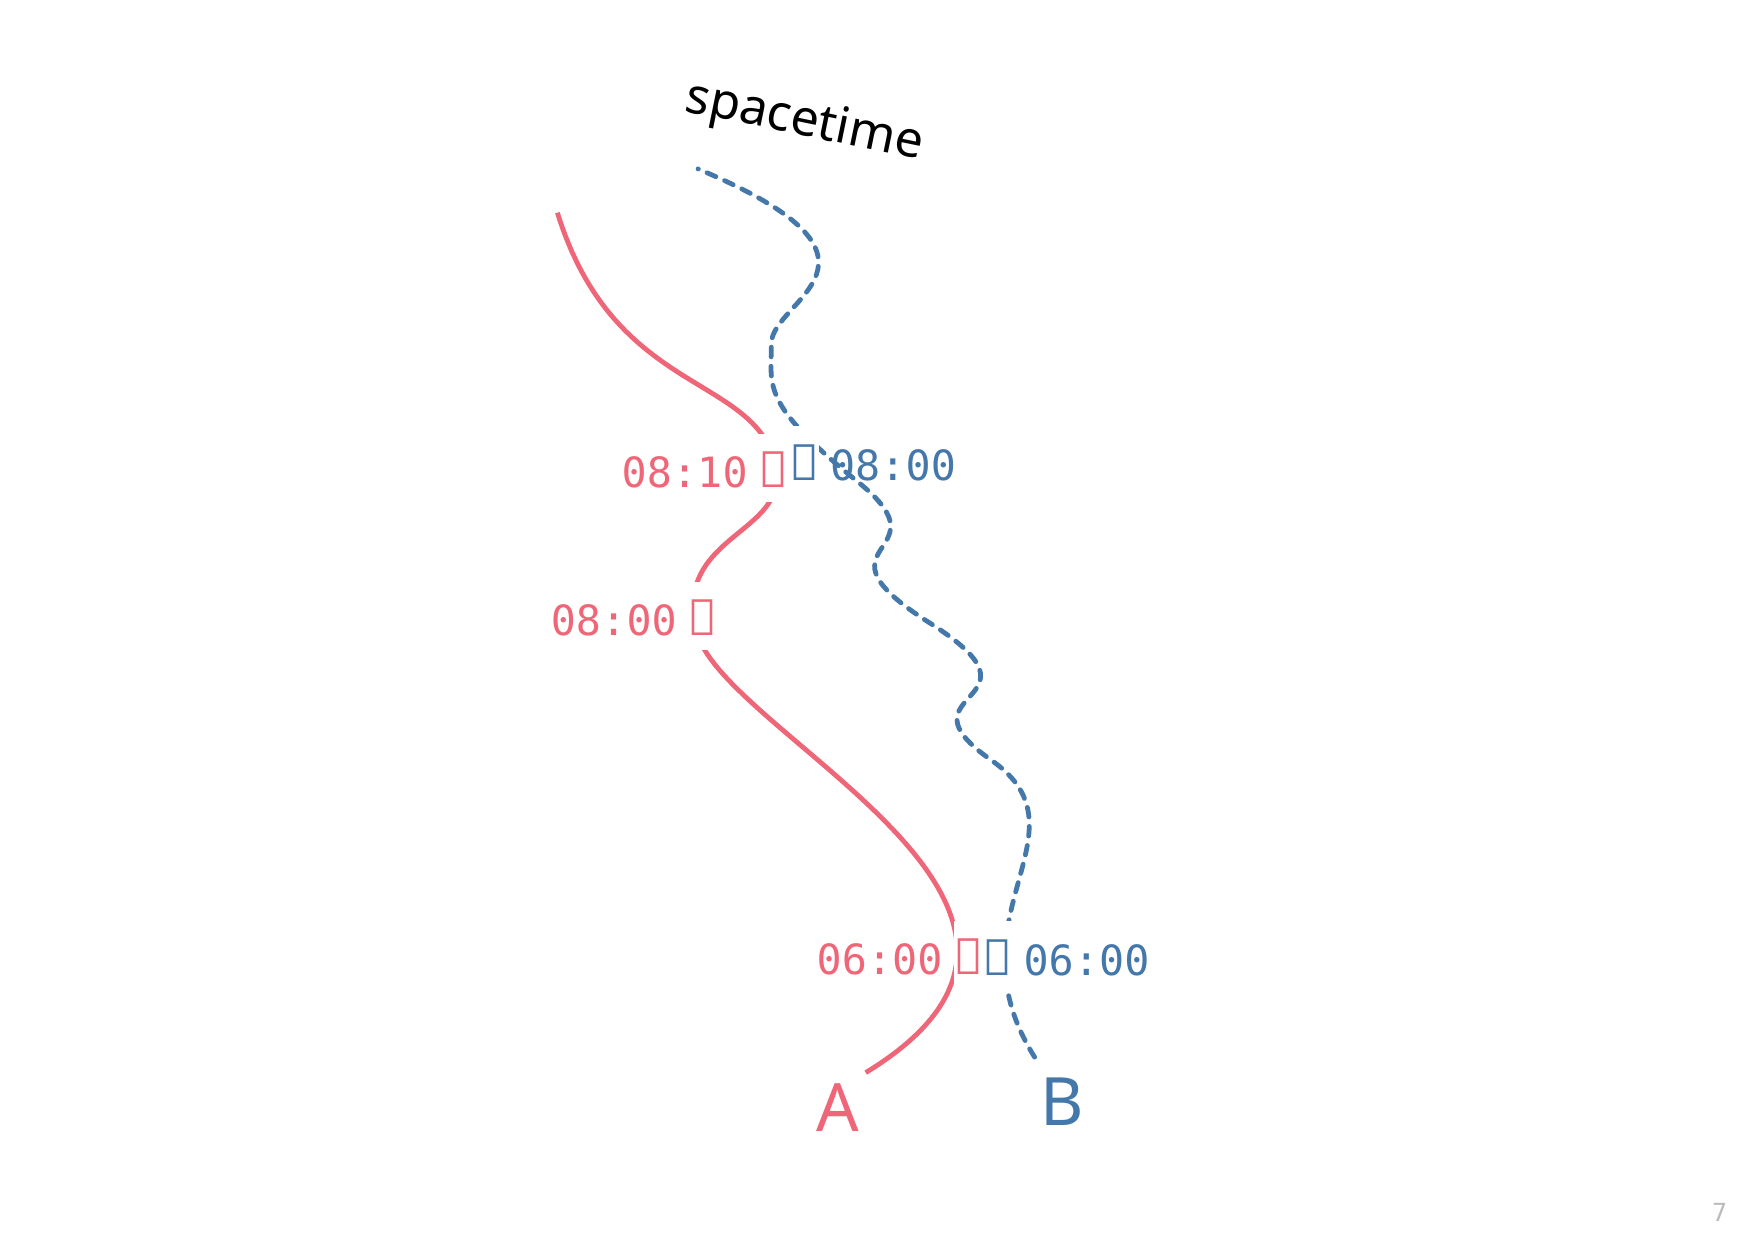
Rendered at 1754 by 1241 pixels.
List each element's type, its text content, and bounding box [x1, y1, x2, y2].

text_box  06:00 [968, 903, 1185, 983]
text_box 06:00  [782, 913, 999, 987]
text_box B [1026, 1046, 1097, 1129]
text_box  08:00 [774, 408, 991, 488]
text_box 08:10  [587, 426, 804, 500]
text_box A [801, 1052, 884, 1135]
text_box spacetime [668, 48, 928, 163]
text_box 08:00  [516, 574, 733, 648]
